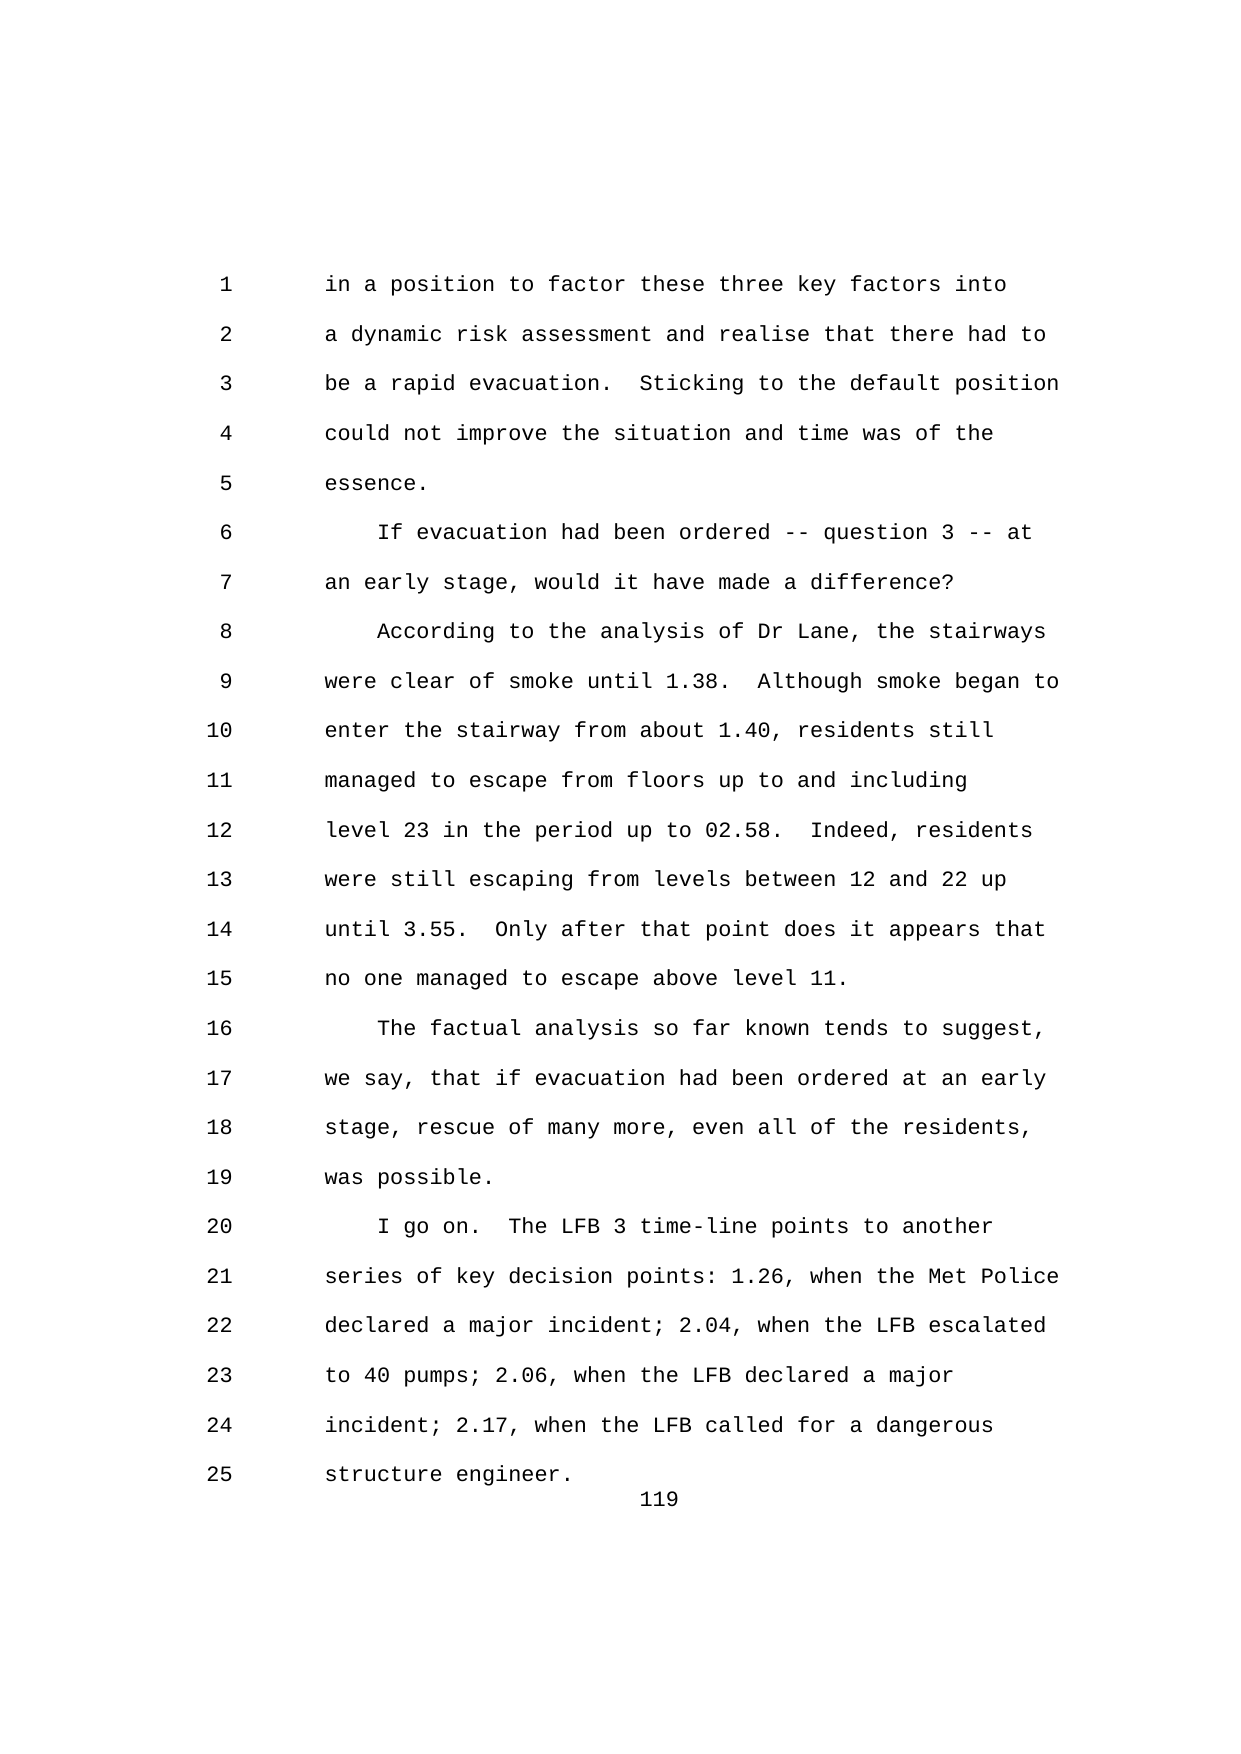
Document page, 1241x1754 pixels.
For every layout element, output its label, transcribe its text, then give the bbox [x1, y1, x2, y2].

text 3 be a rapid evacuation. Sticking to the default position [75, 372, 1165, 397]
text 20 I go on. The LFB 3 time-line points to another [75, 1215, 1165, 1240]
text 1 in a position to factor these three key factors into [75, 273, 1165, 298]
text 8 According to the analysis of Dr Lane, the stairways [75, 620, 1165, 645]
text 5 essence. [75, 472, 1165, 496]
text 10 enter the stairway from about 1.40, residents still [75, 719, 1165, 744]
text 25 structure engineer. [75, 1463, 1165, 1488]
text 16 The factual analysis so far known tends to suggest, [75, 1017, 1165, 1042]
text 14 until 3.55. Only after that point does it appears that [75, 918, 1165, 943]
text 24 incident; 2.17, when the LFB called for a dangerous [75, 1414, 1165, 1438]
text 18 stage, rescue of many more, even all of the residents, [75, 1116, 1165, 1141]
text 119 [75, 1488, 1165, 1513]
text 9 were clear of smoke until 1.38. Although smoke began to [75, 670, 1165, 695]
text 4 could not improve the situation and time was of the [75, 422, 1165, 447]
text 6 If evacuation had been ordered -- question 3 -- at [75, 521, 1165, 546]
text 15 no one managed to escape above level 11. [75, 967, 1165, 992]
text 13 were still escaping from levels between 12 and 22 up [75, 868, 1165, 893]
text 19 was possible. [75, 1166, 1165, 1191]
text 2 a dynamic risk assessment and realise that there had to [75, 323, 1165, 348]
text 23 to 40 pumps; 2.06, when the LFB declared a major [75, 1364, 1165, 1389]
text 11 managed to escape from floors up to and including [75, 769, 1165, 794]
text 17 we say, that if evacuation had been ordered at an early [75, 1067, 1165, 1091]
text 7 an early stage, would it have made a difference? [75, 571, 1165, 596]
text 22 declared a major incident; 2.04, when the LFB escalated [75, 1314, 1165, 1339]
text 21 series of key decision points: 1.26, when the Met Police [75, 1265, 1165, 1290]
text 12 level 23 in the period up to 02.58. Indeed, residents [75, 819, 1165, 843]
